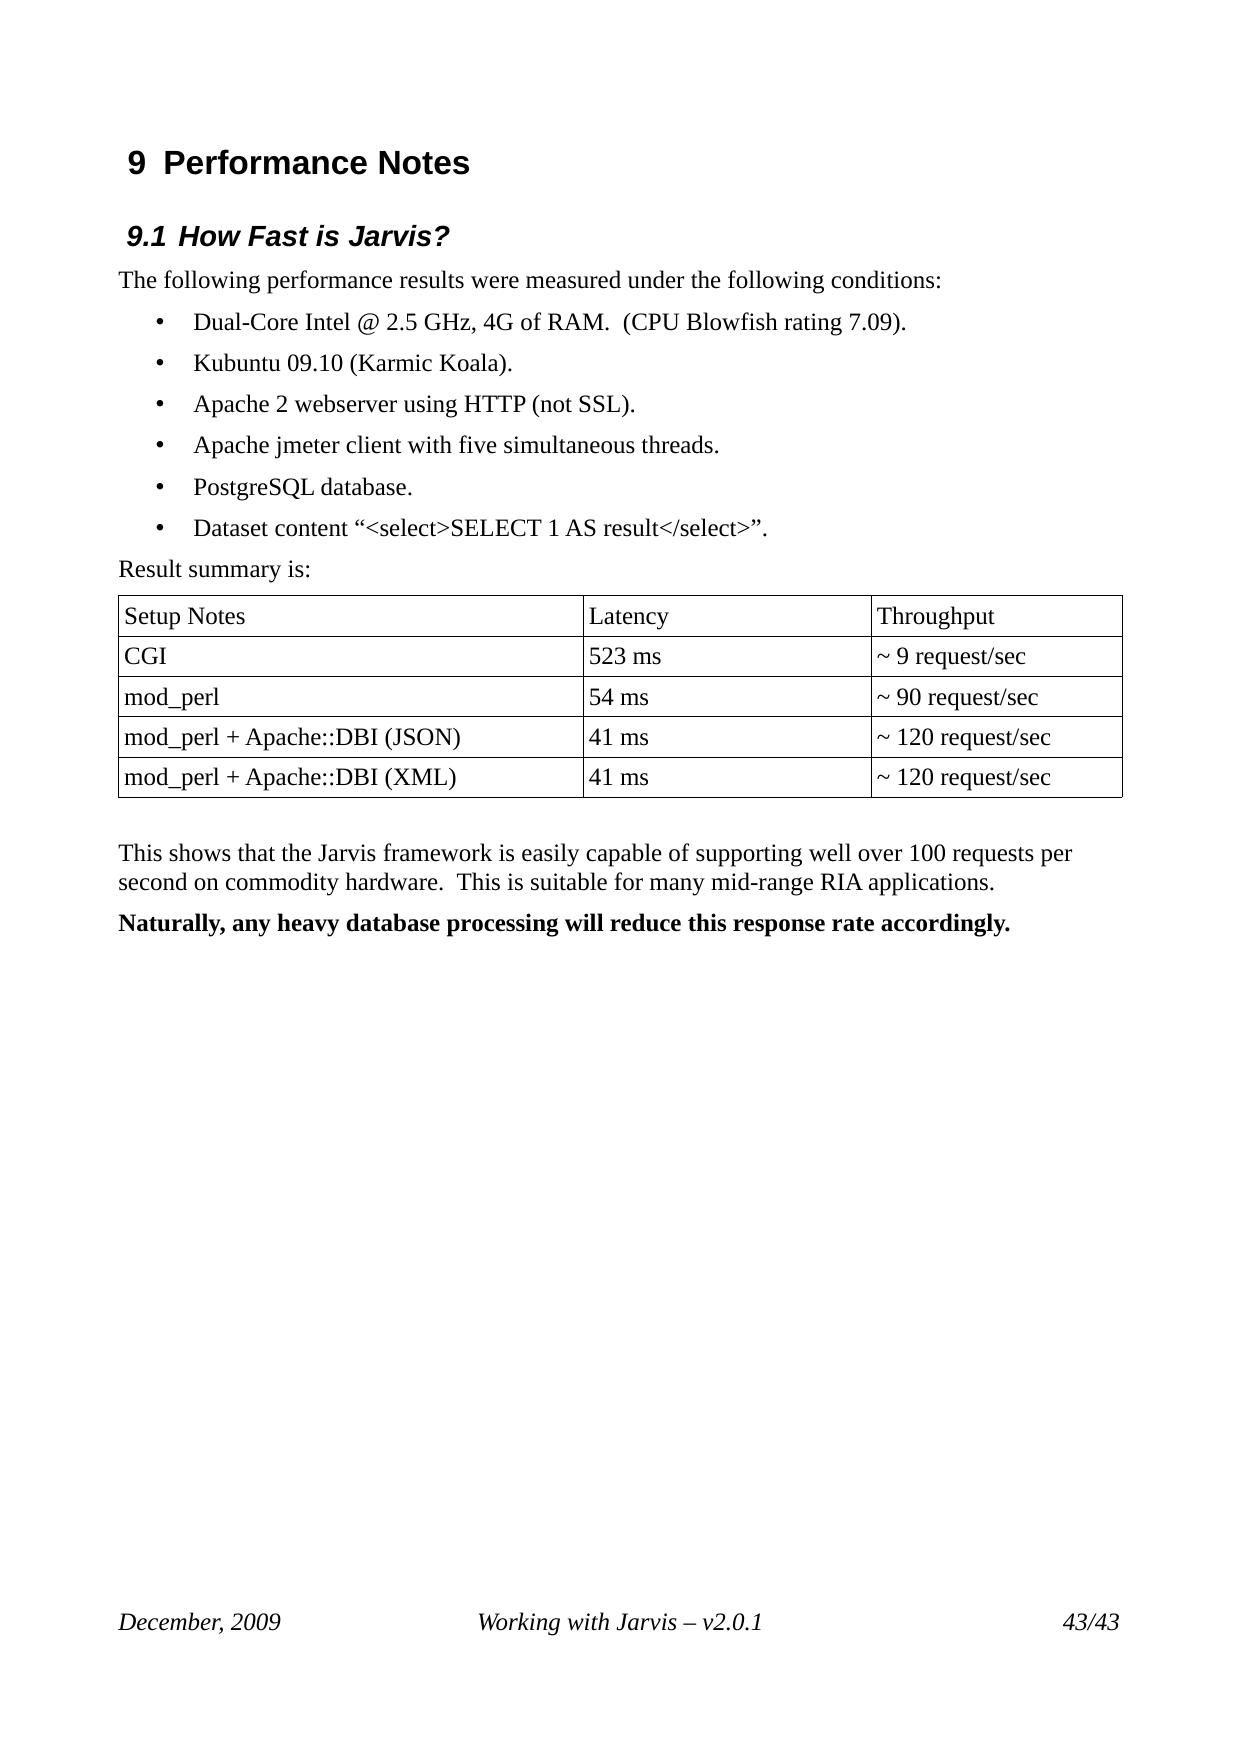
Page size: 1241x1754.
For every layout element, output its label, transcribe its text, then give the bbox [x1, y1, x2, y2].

table_cell ~ 120 request/sec [872, 717, 1122, 757]
list Apache 2 webserver using HTTP (not SSL). [156, 389, 1122, 418]
table_cell ~ 120 request/sec [872, 758, 1122, 797]
table_header Latency [584, 596, 871, 636]
text This shows that the Jarvis framework is easily capable of supporting well over 100 requests per second on commodity hardware. This is suitable for many mid-range RIA applications. [118, 838, 1122, 896]
table_cell 41 ms [584, 717, 871, 757]
subtitle Performance Notes [118, 143, 1122, 182]
table_cell mod_perl + Apache::DBI (JSON) [119, 717, 583, 757]
table_header Throughput [872, 596, 1122, 636]
table_header Setup Notes [119, 596, 583, 636]
table_cell mod_perl + Apache::DBI (XML) [119, 758, 583, 797]
table_cell CGI [119, 637, 583, 676]
list Kubuntu 09.10 (Karmic Koala). [156, 348, 1122, 377]
list PostgreSQL database. [156, 472, 1122, 500]
table_cell 54 ms [584, 677, 871, 716]
table_cell 523 ms [584, 637, 871, 676]
table_cell ~ 90 request/sec [872, 677, 1122, 716]
text Result summary is: [118, 554, 1122, 583]
list Dual-Core Intel @ 2.5 GHz, 4G of RAM. (CPU Blowfish rating 7.09). [156, 307, 1122, 335]
table_cell ~ 9 request/sec [872, 637, 1122, 676]
list Dataset content “<select>SELECT 1 AS result</select>”. [156, 513, 1122, 542]
list Apache jmeter client with five simultaneous threads. [156, 430, 1122, 459]
subtitle How Fast is Jarvis? [118, 219, 1122, 253]
text Naturally, any heavy database processing will reduce this response rate accordingly. [118, 908, 1122, 937]
text The following performance results were measured under the following conditions: [118, 265, 1122, 294]
table_cell 41 ms [584, 758, 871, 797]
table_cell mod_perl [119, 677, 583, 716]
